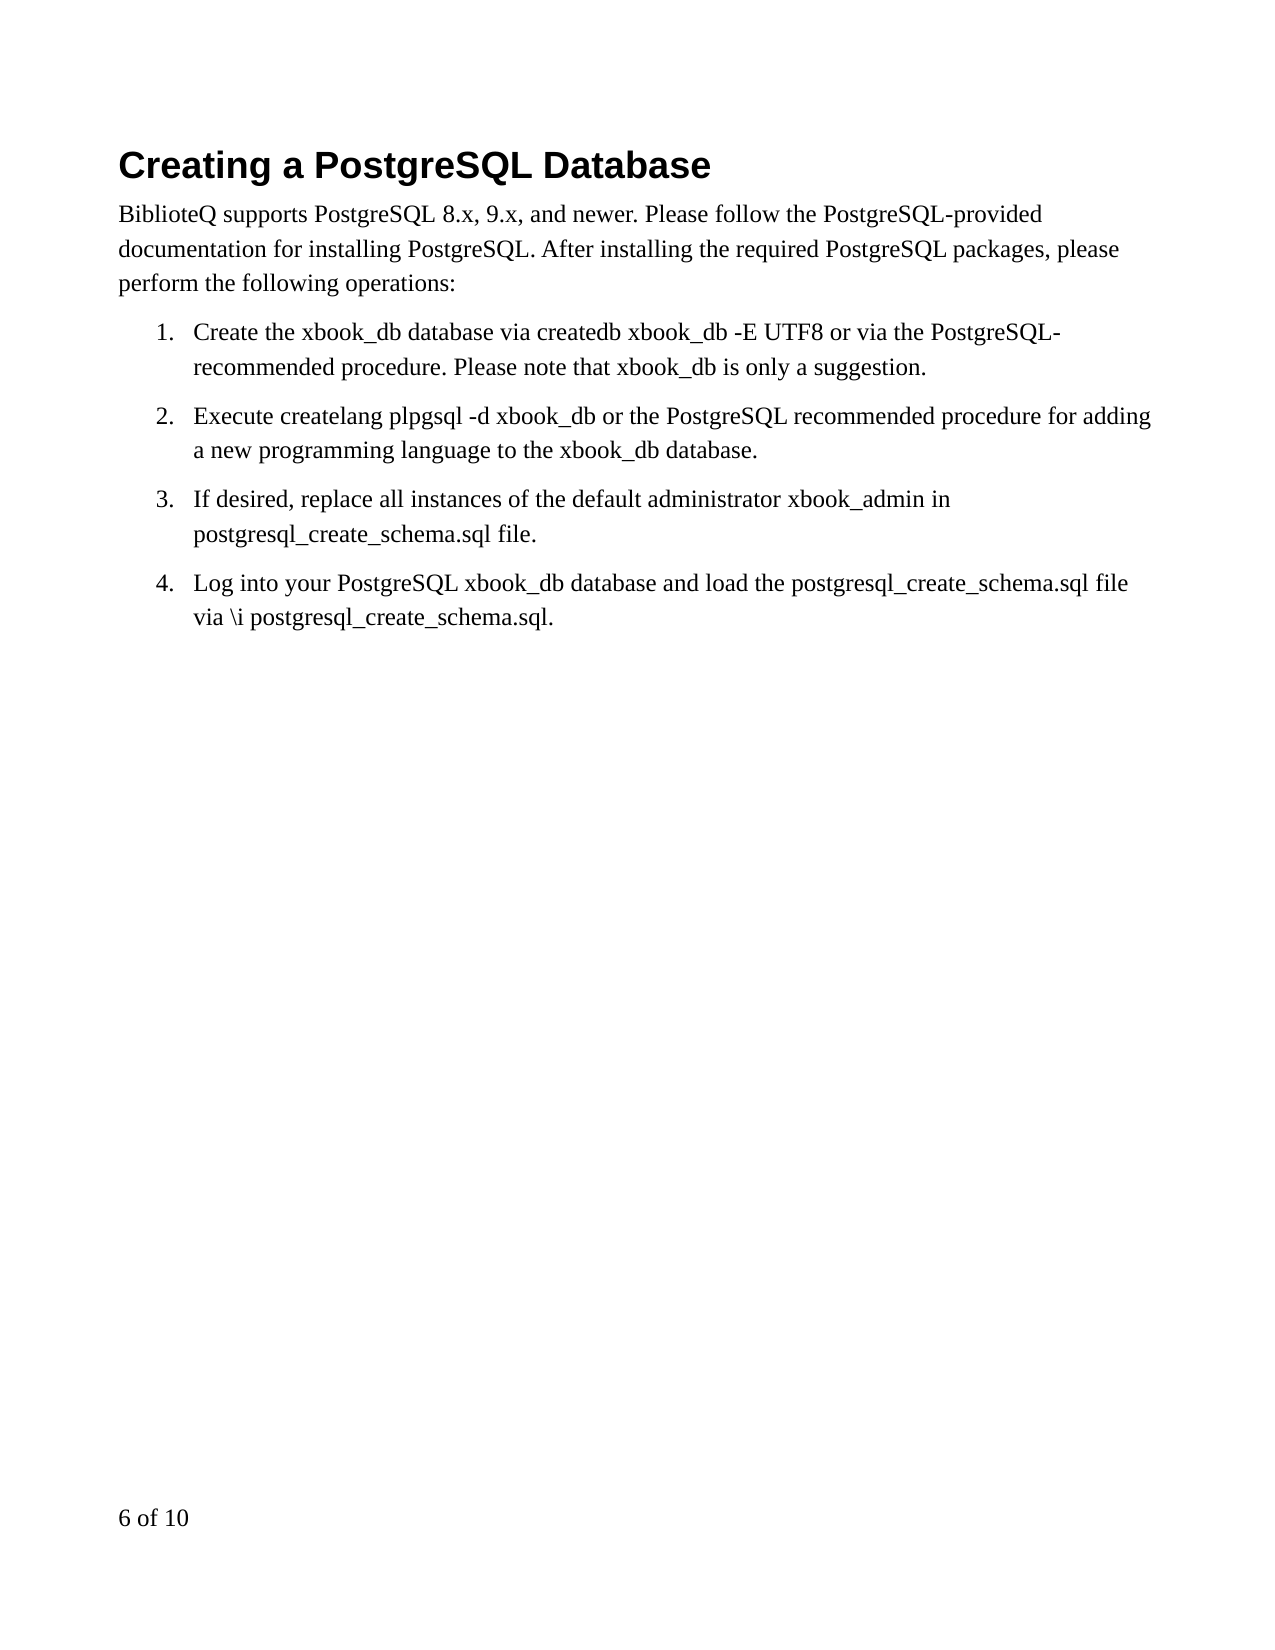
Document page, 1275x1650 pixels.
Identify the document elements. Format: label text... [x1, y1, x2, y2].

list Execute createlang plpgsql -d xbook_db or the PostgreSQL recommended procedure for adding a new programming language to the xbook_db database. [156, 401, 1157, 464]
list If desired, replace all instances of the default administrator xbook_admin in postgresql_create_schema.sql file. [156, 484, 1157, 548]
text BiblioteQ supports PostgreSQL 8.x, 9.x, and newer. Please follow the PostgreSQL-provided documentation for installing PostgreSQL. After installing the required PostgreSQL packages, please perform the following operations: [118, 199, 1157, 297]
list Log into your PostgreSQL xbook_db database and load the postgresql_create_schema.sql file via \i postgresql_create_schema.sql. [156, 568, 1157, 631]
subtitle Creating a PostgreSQL Database [118, 143, 1157, 187]
list Create the xbook_db database via createdb xbook_db -E UTF8 or via the PostgreSQL-recommended procedure. Please note that xbook_db is only a suggestion. [156, 317, 1157, 381]
